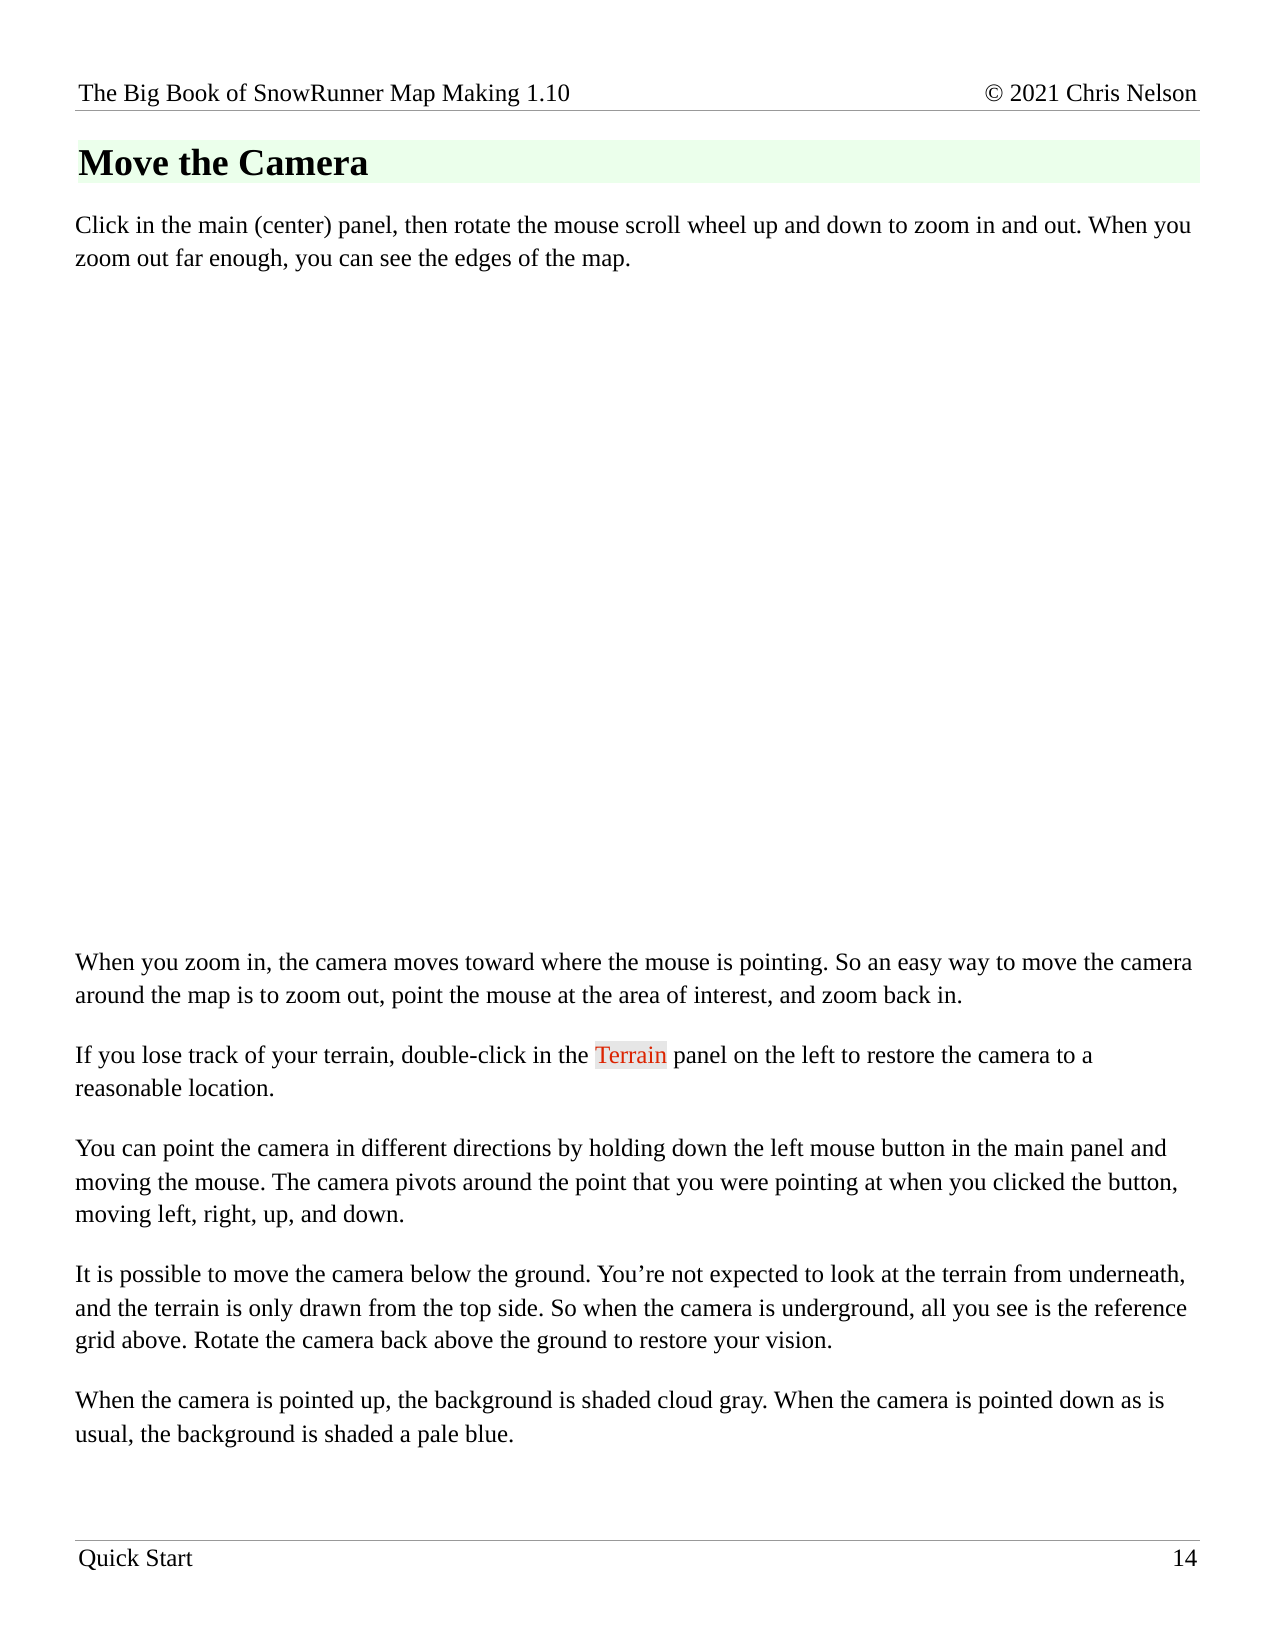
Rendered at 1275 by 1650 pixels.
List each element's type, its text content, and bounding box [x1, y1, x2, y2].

text If you lose track of your terrain, double-click in the Terrain panel on the left to restore the camera to a reasonable location. [75, 1041, 1200, 1102]
text Click in the main (center) panel, then rotate the mouse scroll wheel up and down to zoom in and out. When you zoom out far enough, you can see the edges of the map. [75, 211, 1200, 272]
subtitle Move the Camera [78, 140, 1200, 183]
text When the camera is pointed up, the background is shaded cloud gray. When the camera is pointed down as is usual, the background is shaded a pale blue. [75, 1386, 1200, 1447]
text You can point the camera in different directions by holding down the left mouse button in the main panel and moving the mouse. The camera pivots around the point that you were pointing at when you clicked the button, moving left, right, up, and down. [75, 1133, 1200, 1228]
text It is possible to move the camera below the ground. You’re not expected to look at the terrain from underneath, and the terrain is only drawn from the top side. So when the camera is underground, all you see is the reference grid above. Rotate the camera back above the ground to restore your vision. [75, 1259, 1200, 1354]
text When you zoom in, the camera moves toward where the mouse is pointing. So an easy way to move the camera around the map is to zoom out, point the mouse at the area of interest, and zoom back in. [75, 947, 1200, 1009]
